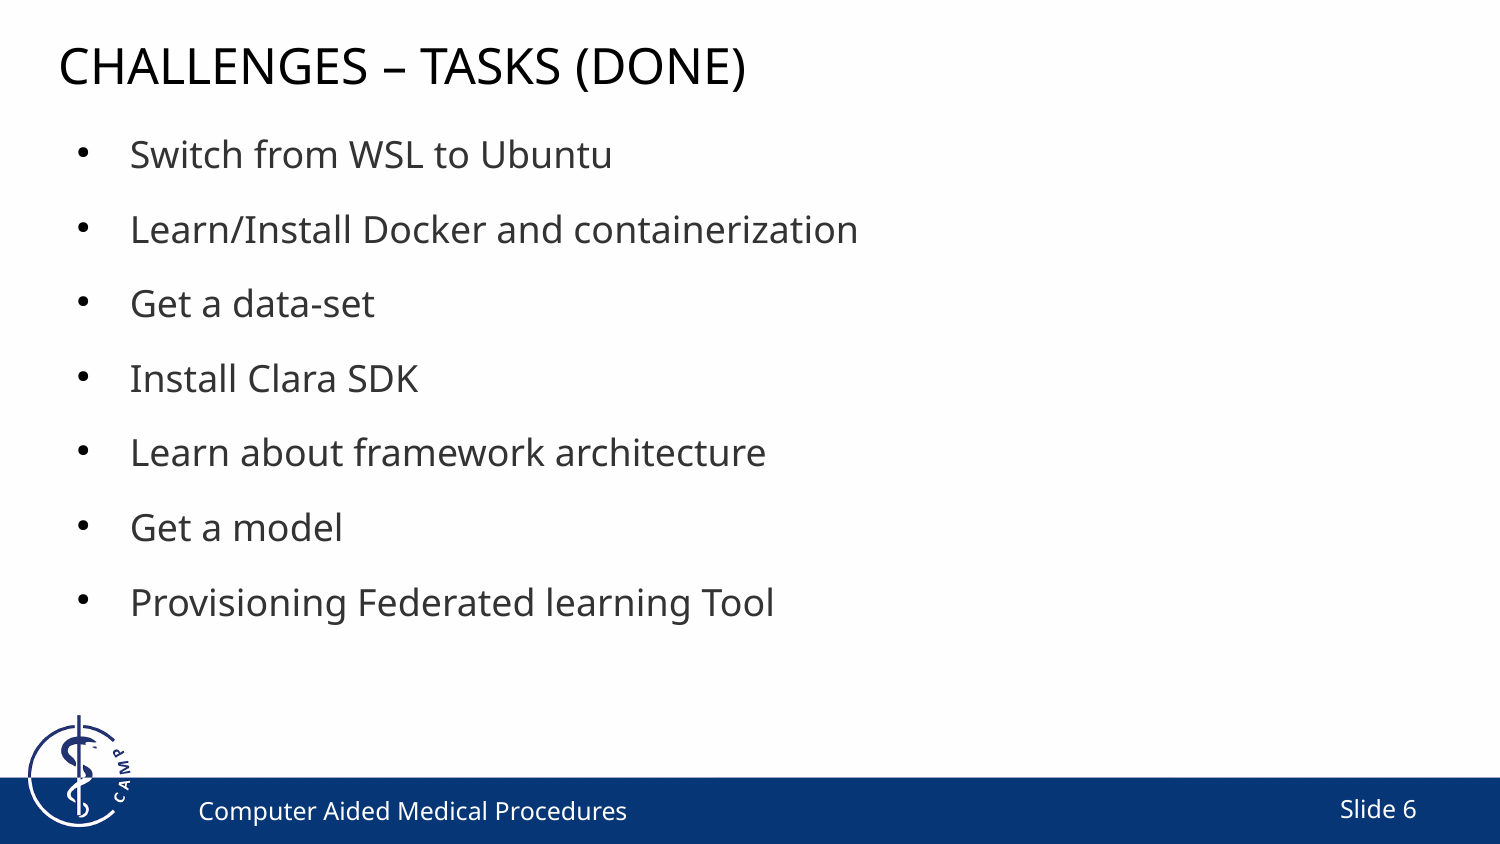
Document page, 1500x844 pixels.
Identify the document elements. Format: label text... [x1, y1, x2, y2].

picture [0, 0, 1500, 844]
text_box Computer Aided Medical Procedures [183, 778, 800, 844]
list Switch from WSL to Ubuntu Learn/Install Docker and containerization Get a data-set Install Clara SDK Learn about framework architecture Get a model Provisioning Federated learning Tool [58, 131, 1441, 760]
text_box Slide <number> [1325, 778, 1500, 844]
title CHALLENGES – TASKS (DONE) [58, 28, 1438, 104]
